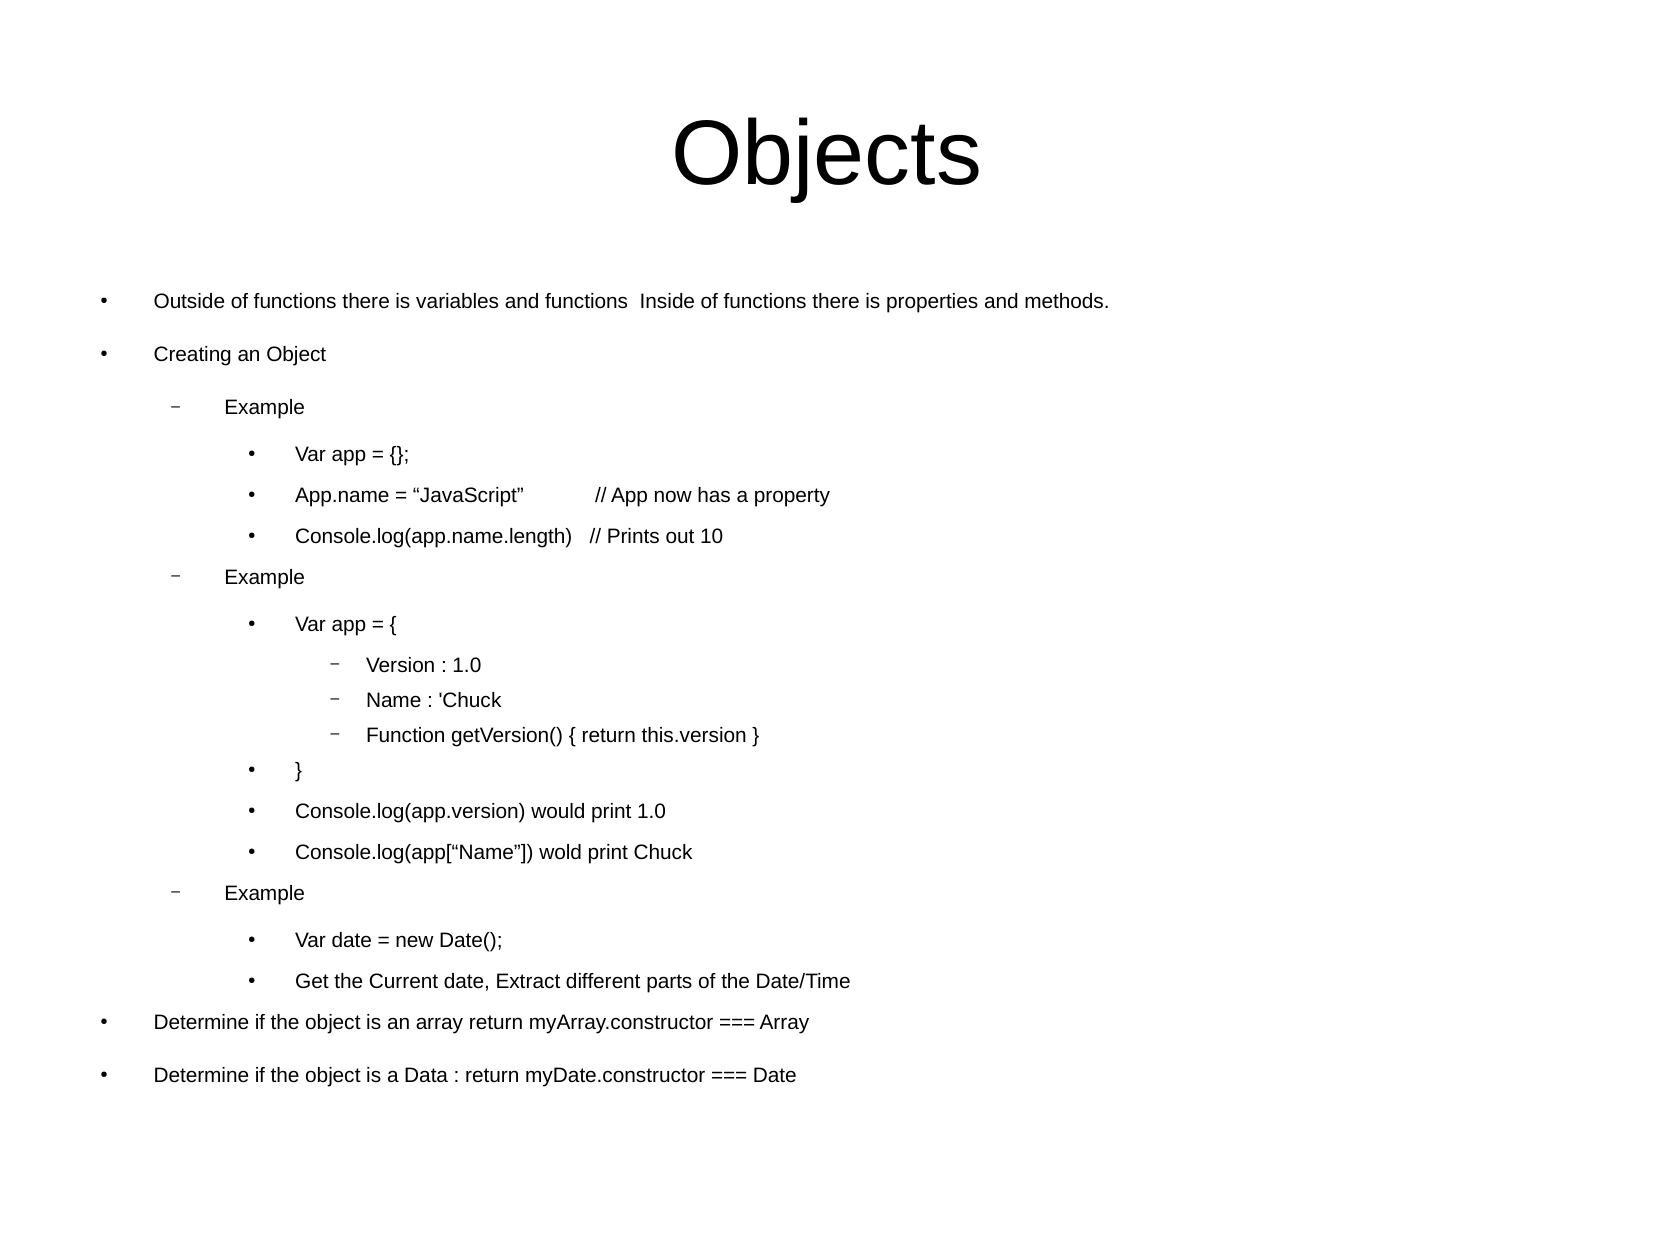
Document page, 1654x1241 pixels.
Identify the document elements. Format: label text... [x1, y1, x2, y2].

title Objects [82, 49, 1571, 257]
list Outside of functions there is variables and functions Inside of functions there is properties and methods. Creating an Object Example Var app = {}; App.name = “JavaScript” // App now has a property Console.log(app.name.length) // Prints out 10 Example Var app = { Version : 1.0 Name : 'Chuck Function getVersion() { return this.version } } Console.log(app.version) would print 1.0 Console.log(app[“Name”]) wold print Chuck Example Var date = new Date(); Get the Current date, Extract different parts of the Date/Time Determine if the object is an array return myArray.constructor === Array Determine if the object is a Data : return myDate.constructor === Date [82, 290, 1571, 1201]
